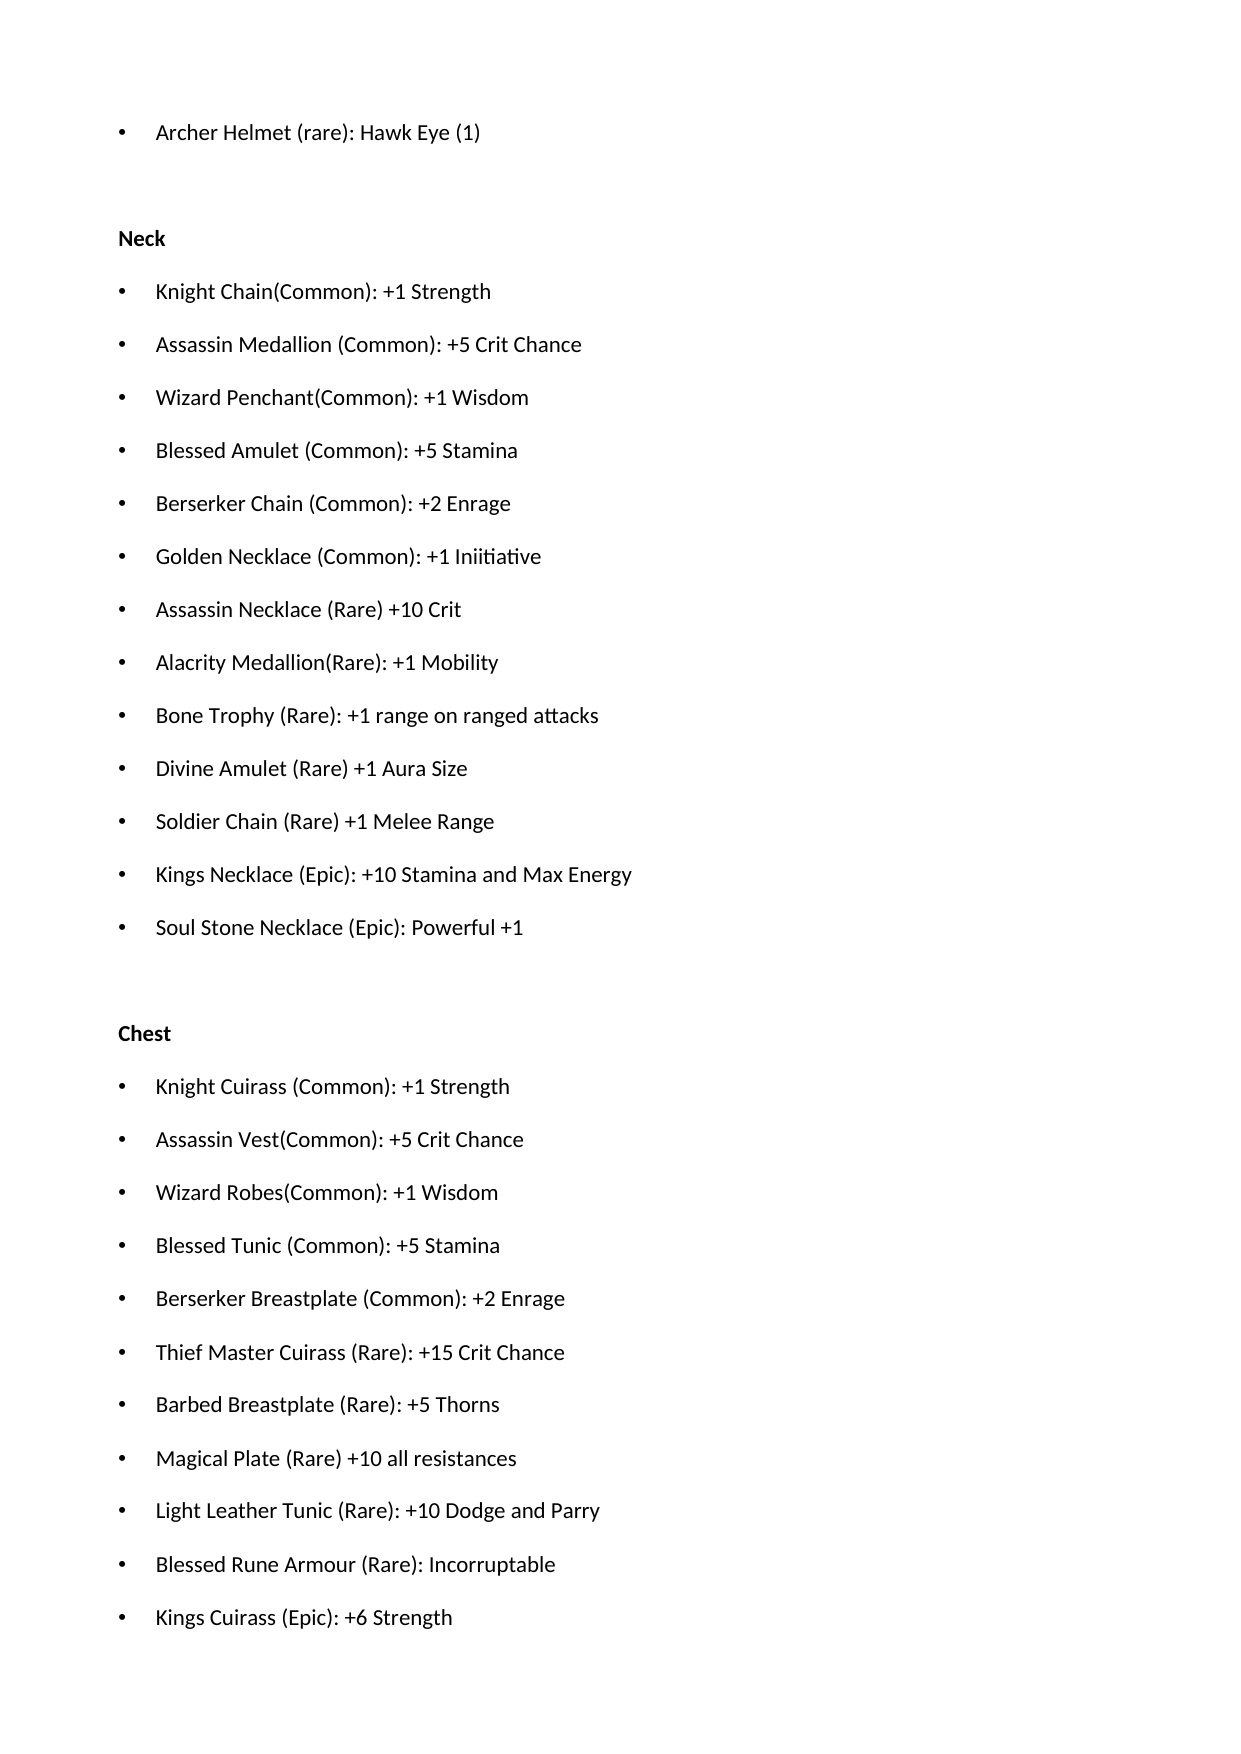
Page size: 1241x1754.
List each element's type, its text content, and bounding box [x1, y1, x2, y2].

list Wizard Penchant(Common): +1 Wisdom [81, 383, 1122, 411]
list Thief Master Cuirass (Rare): +15 Crit Chance [81, 1338, 1122, 1366]
list Light Leather Tunic (Rare): +10 Dodge and Parry [81, 1497, 1122, 1525]
list Knight Chain(Common): +1 Strength [81, 277, 1122, 305]
list Assassin Necklace (Rare) +10 Crit [81, 595, 1122, 623]
list Archer Helmet (rare): Hawk Eye (1) [81, 118, 1122, 146]
list Barbed Breastplate (Rare): +5 Thorns [81, 1391, 1122, 1419]
list Assassin Vest(Common): +5 Crit Chance [81, 1126, 1122, 1153]
list Soul Stone Necklace (Epic): Powerful +1 [81, 913, 1122, 941]
list Bone Trophy (Rare): +1 range on ranged attacks [81, 701, 1122, 729]
list Berserker Breastplate (Common): +2 Enrage [81, 1284, 1122, 1313]
list Berserker Chain (Common): +2 Enrage [81, 489, 1122, 517]
list Kings Necklace (Epic): +10 Stamina and Max Energy [81, 860, 1122, 888]
list Blessed Rune Armour (Rare): Incorruptable [81, 1550, 1122, 1578]
list Kings Cuirass (Epic): +6 Strength [81, 1603, 1122, 1631]
list Soldier Chain (Rare) +1 Melee Range [81, 807, 1122, 835]
list Blessed Tunic (Common): +5 Stamina [81, 1232, 1122, 1259]
text Chest [118, 1019, 1122, 1047]
list Golden Necklace (Common): +1 Iniitiative [81, 542, 1122, 570]
list Knight Cuirass (Common): +1 Strength [81, 1072, 1122, 1101]
list Wizard Robes(Common): +1 Wisdom [81, 1178, 1122, 1207]
list Assassin Medallion (Common): +5 Crit Chance [81, 330, 1122, 358]
list Divine Amulet (Rare) +1 Aura Size [81, 754, 1122, 782]
list Magical Plate (Rare) +10 all resistances [81, 1444, 1122, 1472]
text Neck [118, 224, 1122, 252]
list Blessed Amulet (Common): +5 Stamina [81, 436, 1122, 464]
list Alacrity Medallion(Rare): +1 Mobility [81, 648, 1122, 676]
